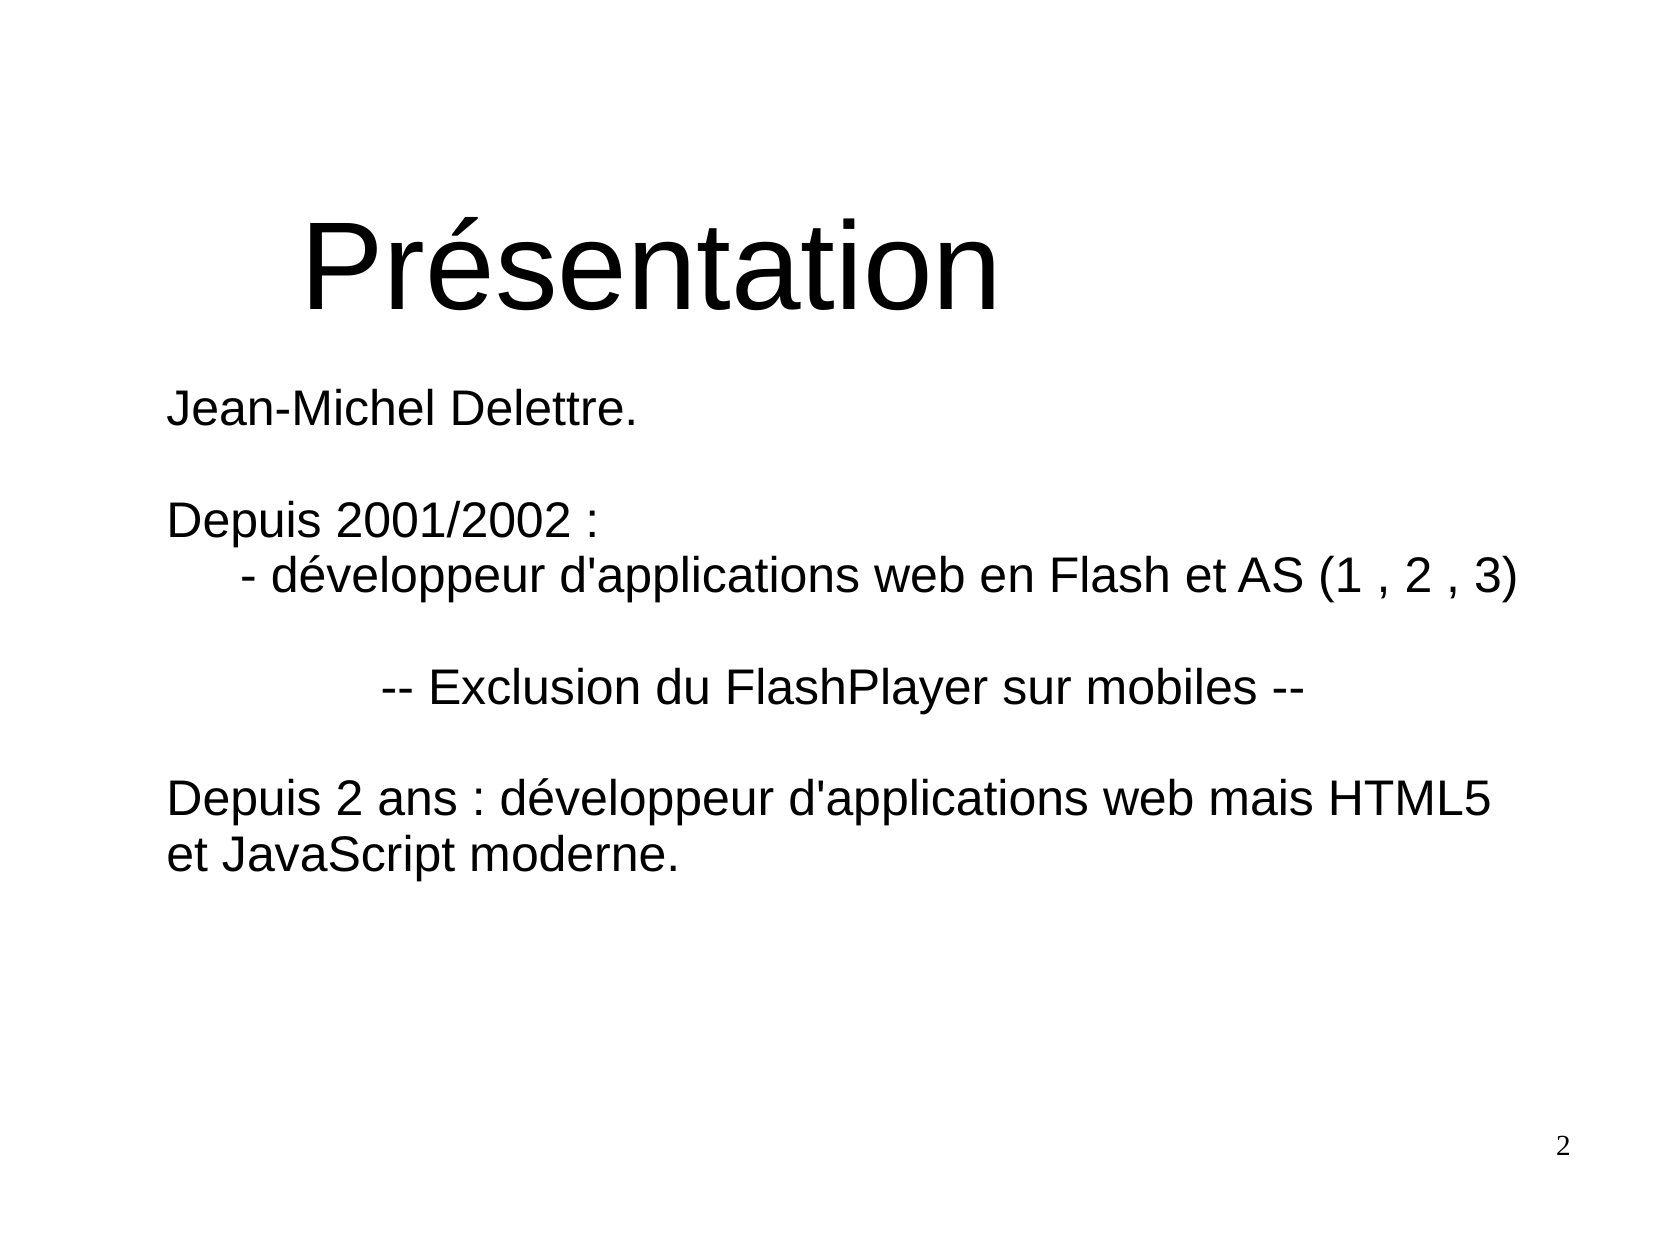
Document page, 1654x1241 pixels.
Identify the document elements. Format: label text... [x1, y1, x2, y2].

text_box Présentation [286, 188, 1018, 344]
text_box Jean-Michel Delettre. Depuis 2001/2002 : - développeur d'applications web en Flash et AS (1 , 2 , 3) -- Exclusion du FlashPlayer sur mobiles -- Depuis 2 ans : développeur d'applications web mais HTML5 et JavaScript moderne. [151, 372, 1535, 988]
